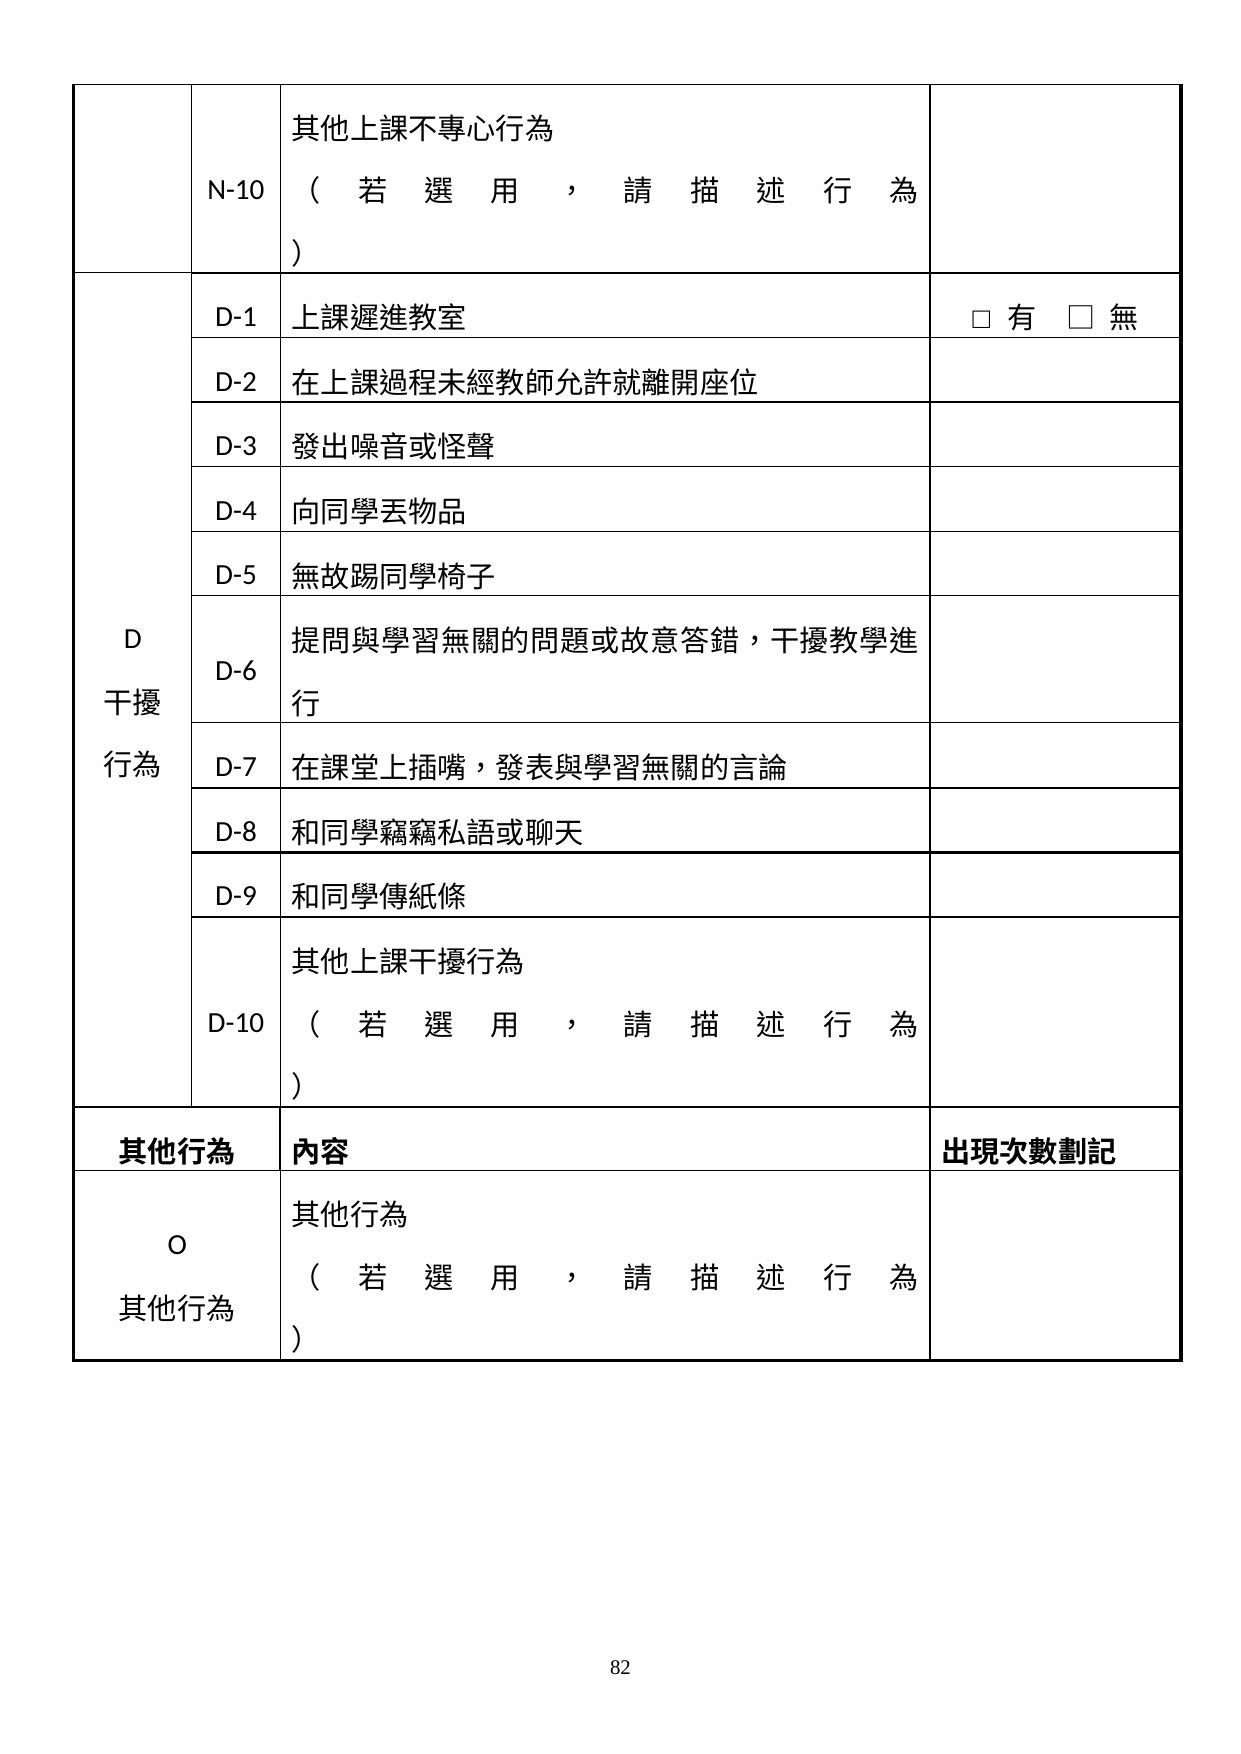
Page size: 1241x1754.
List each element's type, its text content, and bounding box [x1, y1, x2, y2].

table_cell 和同學傳紙條 [281, 854, 929, 916]
table_cell D-10 [192, 918, 280, 1106]
table_cell 提問與學習無關的問題或故意答錯，干擾教學進行 [281, 596, 929, 722]
table_cell [931, 789, 1179, 851]
table_cell 在上課過程未經教師允許就離開座位 [281, 338, 929, 401]
table_cell D 干擾 行為 [75, 273, 191, 1106]
table_cell N-10 [192, 85, 280, 272]
table_cell D-9 [192, 854, 280, 916]
table_cell D-5 [192, 532, 280, 595]
table_cell 其他上課不專心行為 （若選用，請描述行為 ） [281, 85, 929, 272]
table_cell [931, 1171, 1179, 1359]
table_cell 內容 [281, 1108, 929, 1170]
table_cell [931, 918, 1179, 1106]
table_cell 發出噪音或怪聲 [281, 403, 929, 466]
table_cell O 其他行為 [75, 1171, 280, 1359]
table_cell 其他上課干擾行為 （若選用，請描述行為 ） [281, 918, 929, 1106]
table_cell 和同學竊竊私語或聊天 [281, 789, 929, 851]
table_cell [931, 338, 1179, 401]
table_cell D-2 [192, 338, 280, 401]
table_cell 其他行為 [75, 1108, 279, 1170]
table_cell D-7 [192, 723, 280, 787]
table_cell [931, 532, 1179, 595]
table_cell D-1 [192, 274, 280, 337]
table_cell [931, 467, 1179, 531]
table_cell 向同學丟物品 [281, 467, 929, 531]
table_cell 其他行為 （若選用，請描述行為 ） [281, 1171, 929, 1359]
table_cell D-4 [192, 467, 280, 531]
table_cell [931, 403, 1179, 466]
table_cell D-8 [192, 789, 280, 851]
table_cell [75, 85, 191, 272]
table_cell [931, 596, 1179, 722]
table_cell 在課堂上插嘴，發表與學習無關的言論 [281, 723, 929, 787]
table_cell [931, 854, 1179, 916]
table_cell [931, 723, 1179, 787]
table_cell [931, 85, 1179, 272]
table_cell D-3 [192, 403, 280, 466]
table_cell 上課遲進教室 [281, 274, 929, 337]
table_cell □ 有 □ 無 [931, 274, 1179, 337]
table_cell D-6 [192, 596, 280, 722]
table_cell 出現次數劃記 [931, 1108, 1179, 1170]
table_cell 無故踢同學椅子 [281, 532, 929, 595]
